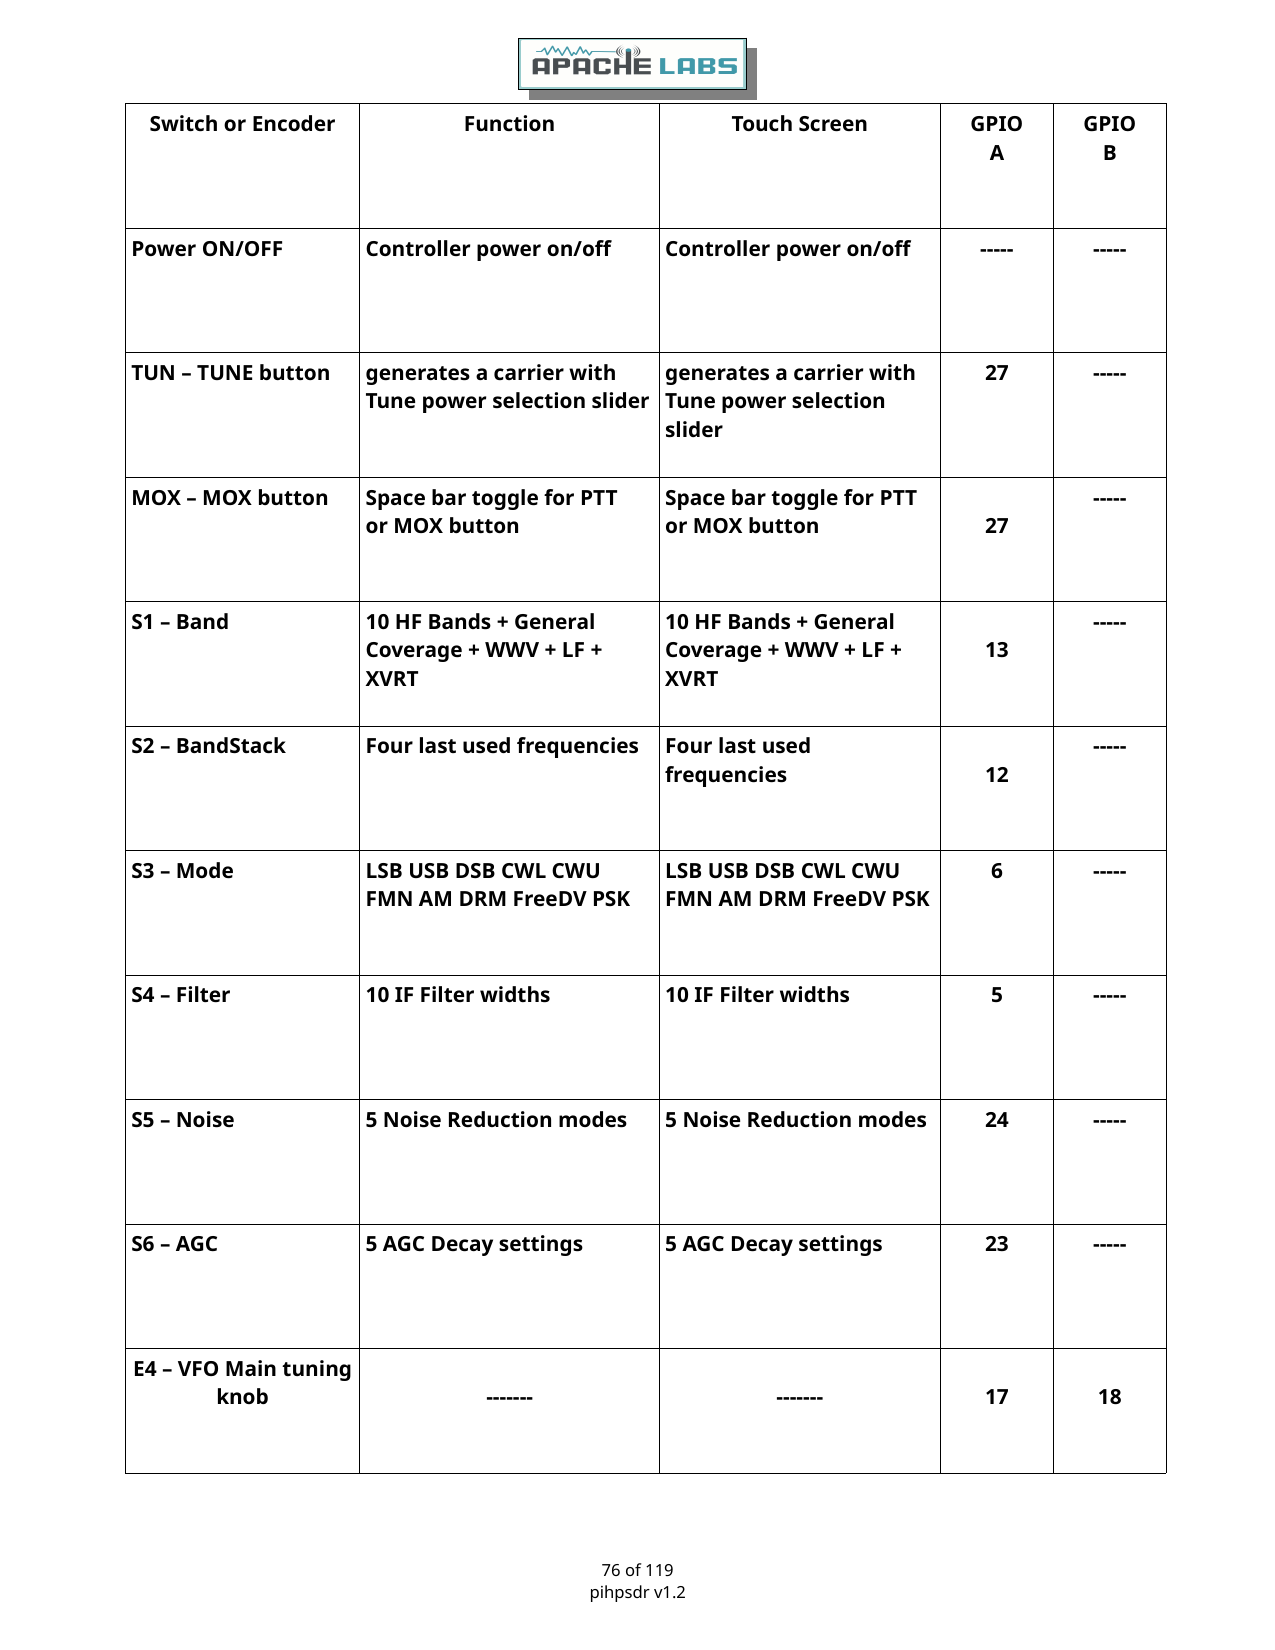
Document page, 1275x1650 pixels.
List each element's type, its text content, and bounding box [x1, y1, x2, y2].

table_cell E4 – VFO Main tuning knob [126, 1349, 359, 1473]
table_cell 5 AGC Decay settings [360, 1225, 659, 1348]
table_cell S2 – BandStack [126, 727, 359, 850]
table_cell generates a carrier with Tune power selection slider [360, 353, 659, 477]
table_cell MOX – MOX button [126, 478, 359, 601]
table_cell S6 – AGC [126, 1225, 359, 1348]
table_header Switch or Encoder [126, 104, 359, 228]
table_cell 5 Noise Reduction modes [360, 1100, 659, 1224]
table_cell ----- [1054, 602, 1166, 726]
table_header GPIO B [1054, 104, 1166, 228]
table_cell 12 [941, 727, 1053, 850]
table_cell Four last used frequencies [660, 727, 940, 850]
table_cell ----- [1054, 478, 1166, 601]
table_cell 5 Noise Reduction modes [660, 1100, 940, 1224]
table_cell 24 [941, 1100, 1053, 1224]
table_cell ----- [1054, 353, 1166, 477]
table_cell 5 AGC Decay settings [660, 1225, 940, 1348]
table_cell S5 – Noise [126, 1100, 359, 1224]
table_header Function [360, 104, 659, 228]
table_cell 27 [941, 353, 1053, 477]
picture [521, 40, 744, 87]
table_cell ----- [1054, 851, 1166, 975]
table_cell 10 HF Bands + General Coverage + WWV + LF + XVRT [360, 602, 659, 726]
table_cell ----- [1054, 1225, 1166, 1348]
table_cell TUN – TUNE button [126, 353, 359, 477]
table_cell Space bar toggle for PTT or MOX button [660, 478, 940, 601]
table_cell 5 [941, 976, 1053, 1099]
table_cell Controller power on/off [660, 229, 940, 352]
table_cell Four last used frequencies [360, 727, 659, 850]
table_cell generates a carrier with Tune power selection slider [660, 353, 940, 477]
table_cell 6 [941, 851, 1053, 975]
table_cell 27 [941, 478, 1053, 601]
table_cell ----- [1054, 727, 1166, 850]
table_cell LSB USB DSB CWL CWU FMN AM DRM FreeDV PSK [660, 851, 940, 975]
table_cell S4 – Filter [126, 976, 359, 1099]
table_cell ----- [1054, 229, 1166, 352]
table_cell ----- [941, 229, 1053, 352]
table_cell ----- [1054, 976, 1166, 1099]
table_cell ------- [660, 1349, 940, 1473]
table_cell 10 IF Filter widths [360, 976, 659, 1099]
table_cell Controller power on/off [360, 229, 659, 352]
table_cell 13 [941, 602, 1053, 726]
table_cell LSB USB DSB CWL CWU FMN AM DRM FreeDV PSK [360, 851, 659, 975]
table_cell 10 HF Bands + General Coverage + WWV + LF + XVRT [660, 602, 940, 726]
table_cell 17 [941, 1349, 1053, 1473]
table_cell S1 – Band [126, 602, 359, 726]
table_cell Space bar toggle for PTT or MOX button [360, 478, 659, 601]
table_cell 10 IF Filter widths [660, 976, 940, 1099]
table_cell ------- [360, 1349, 659, 1473]
table_cell 18 [1054, 1349, 1166, 1473]
table_header Touch Screen [660, 104, 940, 228]
table_cell S3 – Mode [126, 851, 359, 975]
table_cell 23 [941, 1225, 1053, 1348]
table_cell ----- [1054, 1100, 1166, 1224]
table_cell Power ON/OFF [126, 229, 359, 352]
table_header GPIO A [941, 104, 1053, 228]
